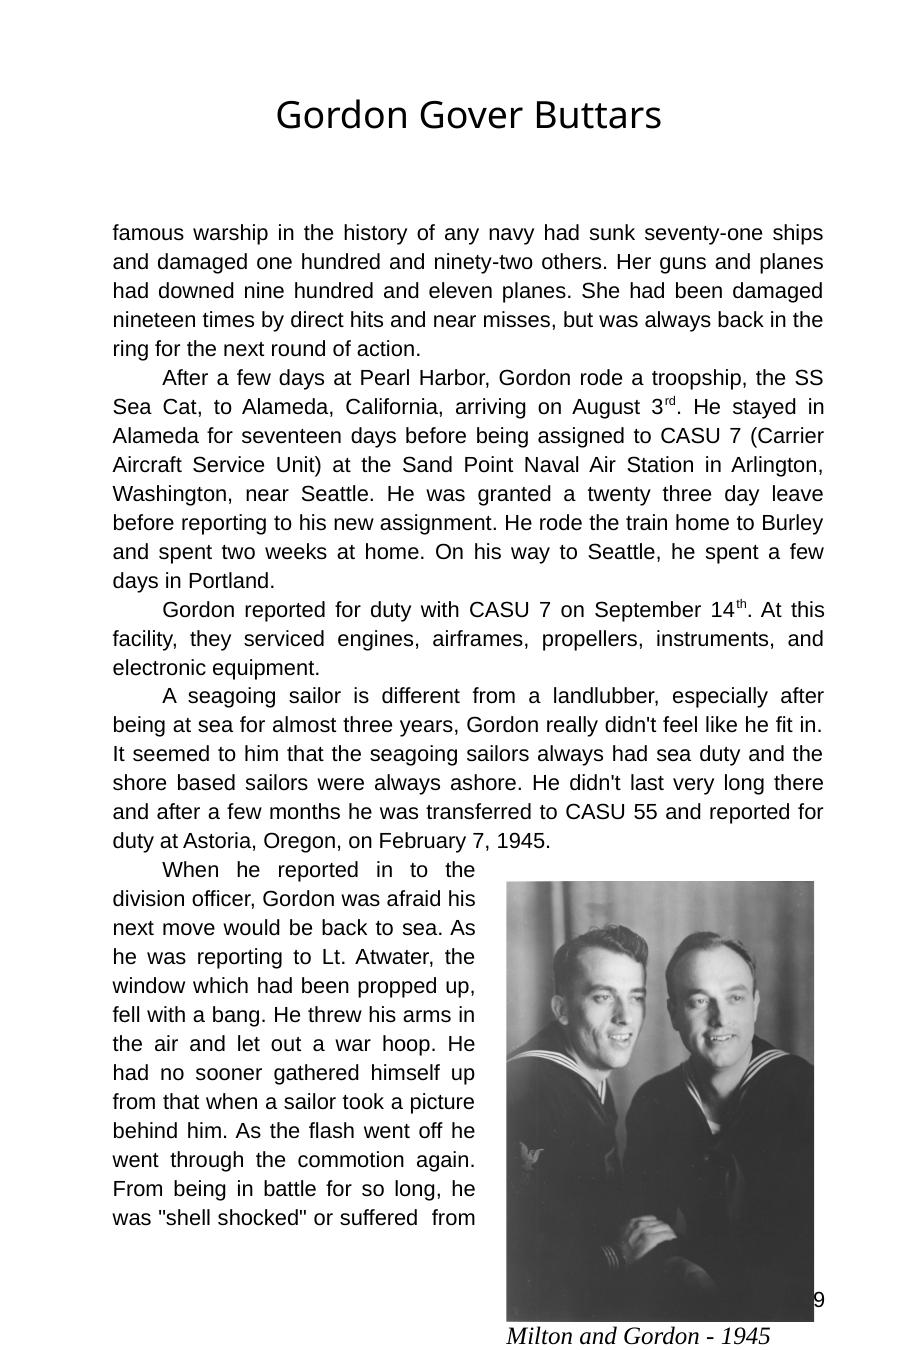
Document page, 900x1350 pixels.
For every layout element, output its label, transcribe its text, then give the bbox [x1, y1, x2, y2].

text famous warship in the history of any navy had sunk seventy-one ships and damaged one hundred and ninety-two others. Her guns and planes had downed nine hundred and eleven planes. She had been damaged nineteen times by direct hits and near misses, but was always back in the ring for the next round of action. [112, 220, 825, 361]
text Gordon reported for duty with CASU 7 on September 14th. At this facility, they serviced engines, airframes, propellers, instruments, and electronic equipment. [112, 597, 825, 680]
text After a few days at Pearl Harbor, Gordon rode a troopship, the SS Sea Cat, to Alameda, California, arriving on August 3rd. He stayed in Alameda for seventeen days before being assigned to CASU 7 (Carrier Aircraft Service Unit) at the Sand Point Naval Air Station in Arlington, Washington, near Seattle. He was granted a twenty three day leave before reporting to his new assignment. He rode the train home to Burley and spent two weeks at home. On his way to Seattle, he spent a few days in Portland. [112, 365, 825, 593]
text A seagoing sailor is different from a landlubber, especially after being at sea for almost three years, Gordon really didn't feel like he fit in. It seemed to him that the seagoing sailors always had sea duty and the shore based sailors were always ashore. He didn't last very long there and after a few months he was transferred to CASU 55 and reported for duty at Astoria, Oregon, on February 7, 1945. [112, 683, 825, 853]
text When he reported in to the division officer, Gordon was afraid his next move would be back to sea. As he was reporting to Lt. Atwater, the window which had been propped up, fell with a bang. He threw his arms in the air and let out a war hoop. He had no sooner gathered himself up from that when a sailor took a picture behind him. As the flash went off he went through the commotion again. From being in battle for so long, he was "shell shocked" or suffered from [112, 857, 825, 1230]
text Milton and Gordon - 1945 [506, 1322, 814, 1350]
picture [506, 881, 815, 1322]
